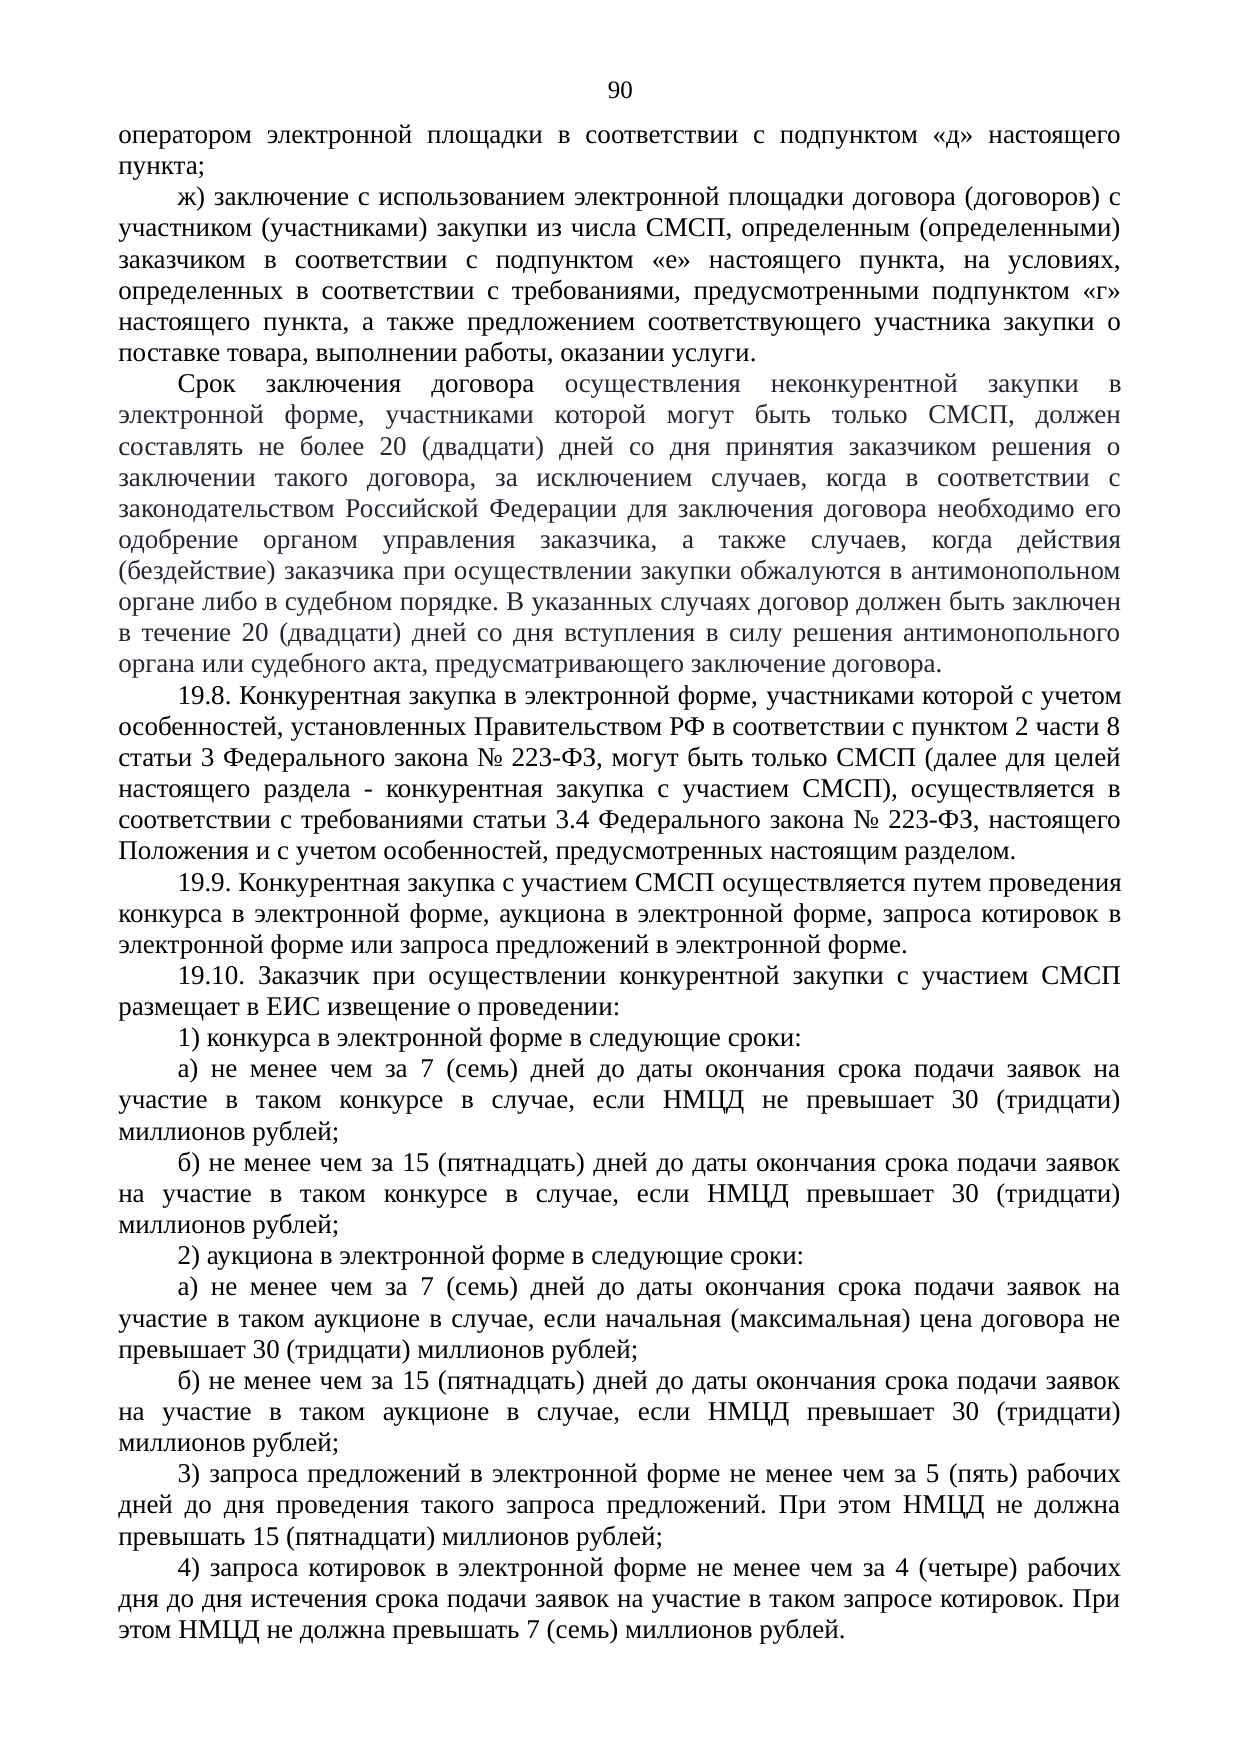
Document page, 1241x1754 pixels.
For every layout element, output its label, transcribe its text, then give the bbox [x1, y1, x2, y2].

text ж) заключение с использованием электронной площадки договора (договоров) с участником (участниками) закупки из числа СМСП, определенным (определенными) заказчиком в соответствии с подпунктом «е» настоящего пункта, на условиях, определенных в соответствии с требованиями, предусмотренными подпунктом «г» настоящего пункта, а также предложением соответствующего участника закупки о поставке товара, выполнении работы, оказании услуги. [118, 180, 1122, 367]
text 2) аукциона в электронной форме в следующие сроки: [118, 1239, 1122, 1271]
text 19.10. Заказчик при осуществлении конкурентной закупки с участием СМСП размещает в ЕИС извещение о проведении: [118, 959, 1122, 1021]
text Срок заключения договора осуществления неконкурентной закупки в электронной форме, участниками которой могут быть только СМСП, должен составлять не более 20 (двадцати) дней со дня принятия заказчиком решения о заключении такого договора, за исключением случаев, когда в соответствии с законодательством Российской Федерации для заключения договора необходимо его одобрение органом управления заказчика, а также случаев, когда действия (бездействие) заказчика при осуществлении закупки обжалуются в антимонопольном органе либо в судебном порядке. В указанных случаях договор должен быть заключен в течение 20 (двадцати) дней со дня вступления в силу решения антимонопольного органа или судебного акта, предусматривающего заключение договора. [118, 367, 1122, 679]
text 4) запроса котировок в электронной форме не менее чем за 4 (четыре) рабочих дня до дня истечения срока подачи заявок на участие в таком запросе котировок. При этом НМЦД не должна превышать 7 (семь) миллионов рублей. [118, 1551, 1122, 1644]
text б) не менее чем за 15 (пятнадцать) дней до даты окончания срока подачи заявок на участие в таком конкурсе в случае, если НМЦД превышает 30 (тридцати) миллионов рублей; [118, 1146, 1122, 1239]
text а) не менее чем за 7 (семь) дней до даты окончания срока подачи заявок на участие в таком конкурсе в случае, если НМЦД не превышает 30 (тридцати) миллионов рублей; [118, 1052, 1122, 1146]
text а) не менее чем за 7 (семь) дней до даты окончания срока подачи заявок на участие в таком аукционе в случае, если начальная (максимальная) цена договора не превышает 30 (тридцати) миллионов рублей; [118, 1271, 1122, 1364]
text 19.8. Конкурентная закупка в электронной форме, участниками которой с учетом особенностей, установленных Правительством РФ в соответствии с пунктом 2 части 8 статьи 3 Федерального закона № 223-ФЗ, могут быть только СМСП (далее для целей настоящего раздела - конкурентная закупка с участием СМСП), осуществляется в соответствии с требованиями статьи 3.4 Федерального закона № 223-ФЗ, настоящего Положения и с учетом особенностей, предусмотренных настоящим разделом. [118, 679, 1122, 866]
text 19.9. Конкурентная закупка с участием СМСП осуществляется путем проведения конкурса в электронной форме, аукциона в электронной форме, запроса котировок в электронной форме или запроса предложений в электронной форме. [118, 866, 1122, 959]
text б) не менее чем за 15 (пятнадцать) дней до даты окончания срока подачи заявок на участие в таком аукционе в случае, если НМЦД превышает 30 (тридцати) миллионов рублей; [118, 1364, 1122, 1457]
text оператором электронной площадки в соответствии с подпунктом «д» настоящего пункта; [118, 118, 1122, 180]
text 1) конкурса в электронной форме в следующие сроки: [118, 1021, 1122, 1052]
text 3) запроса предложений в электронной форме не менее чем за 5 (пять) рабочих дней до дня проведения такого запроса предложений. При этом НМЦД не должна превышать 15 (пятнадцати) миллионов рублей; [118, 1457, 1122, 1551]
